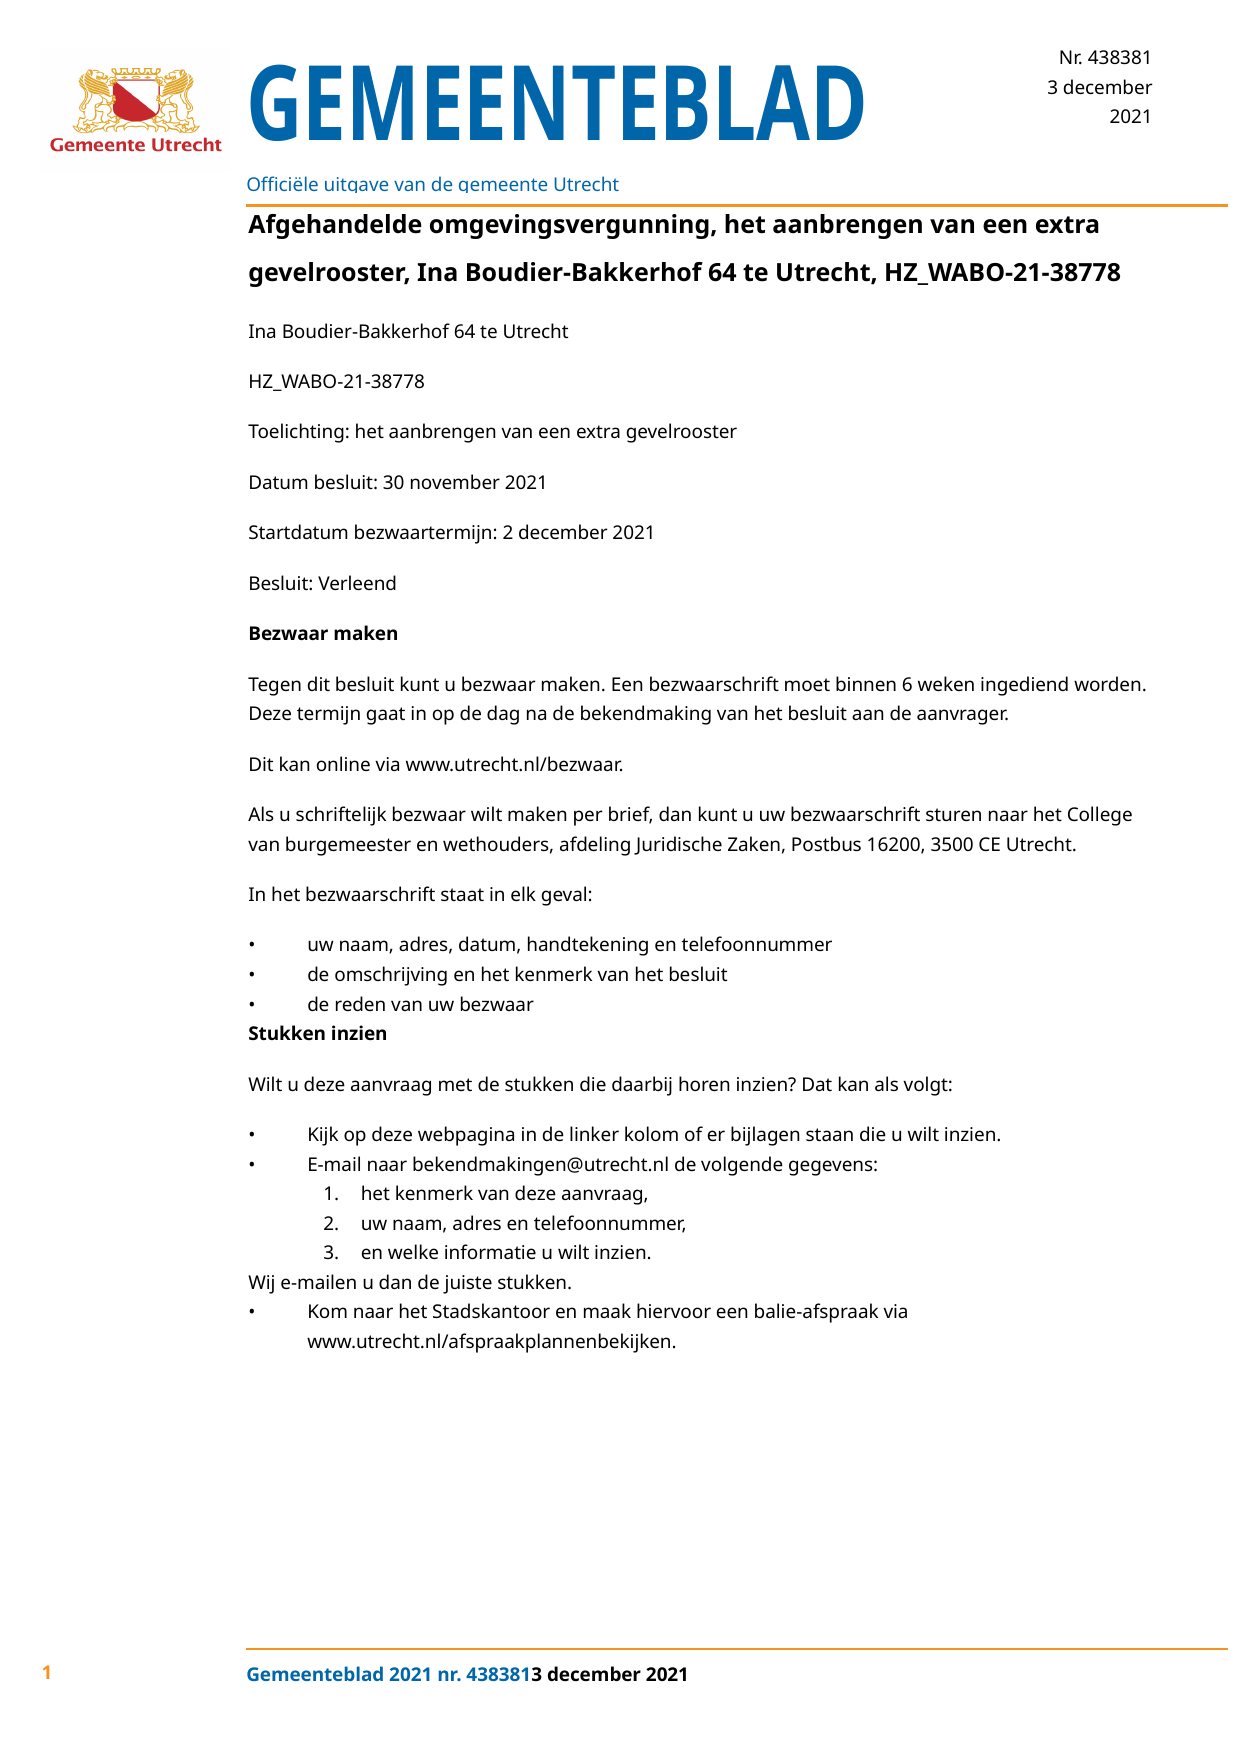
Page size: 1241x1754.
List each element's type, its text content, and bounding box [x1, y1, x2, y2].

list en welke informatie u wilt inzien. [323, 1239, 1152, 1265]
text Ina Boudier-Bakkerhof 64 te Utrecht [248, 318, 1152, 344]
list E-mail naar bekendmakingen@utrecht.nl de volgende gegevens: [248, 1151, 1152, 1177]
text Bezwaar maken [248, 620, 1152, 646]
text Dit kan online via www.utrecht.nl/bezwaar. [248, 751, 1152, 777]
list Kom naar het Stadskantoor en maak hiervoor een balie-afspraak via www.utrecht.nl/afspraakplannenbekijken. [248, 1299, 1152, 1354]
list de reden van uw bezwaar [248, 991, 1152, 1017]
text In het bezwaarschrift staat in elk geval: [248, 881, 1152, 907]
picture [41, 47, 231, 172]
list uw naam, adres en telefoonnummer, [323, 1210, 1152, 1236]
text Wij e-mailen u dan de juiste stukken. [248, 1269, 1152, 1295]
text Besluit: Verleend [248, 570, 1152, 596]
text Startdatum bezwaartermijn: 2 december 2021 [248, 519, 1152, 545]
list het kenmerk van deze aanvraag, [323, 1180, 1152, 1206]
text Wilt u deze aanvraag met de stukken die daarbij horen inzien? Dat kan als volgt: [248, 1071, 1152, 1097]
text Toelichting: het aanbrengen van een extra gevelrooster [248, 419, 1152, 444]
text Tegen dit besluit kunt u bezwaar maken. Een bezwaarschrift moet binnen 6 weken ingediend worden. Deze termijn gaat in op de dag na de bekendmaking van het besluit aan de aanvrager. [248, 671, 1152, 726]
text Datum besluit: 30 november 2021 [248, 469, 1152, 495]
text Stukken inzien [248, 1020, 1152, 1046]
list Kijk op deze webpagina in de linker kolom of er bijlagen staan die u wilt inzien. [248, 1121, 1152, 1147]
text Als u schriftelijk bezwaar wilt maken per brief, dan kunt u uw bezwaarschrift sturen naar het College van burgemeester en wethouders, afdeling Juridische Zaken, Postbus 16200, 3500 CE Utrecht. [248, 801, 1152, 857]
text HZ_WABO-21-38778 [248, 368, 1152, 394]
list uw naam, adres, datum, handtekening en telefoonnummer [248, 932, 1152, 957]
text Afgehandelde omgevingsvergunning, het aanbrengen van een extra gevelrooster, Ina Boudier-Bakkerhof 64 te Utrecht, HZ_WABO-21-38778 [248, 207, 1152, 288]
list de omschrijving en het kenmerk van het besluit [248, 961, 1152, 987]
